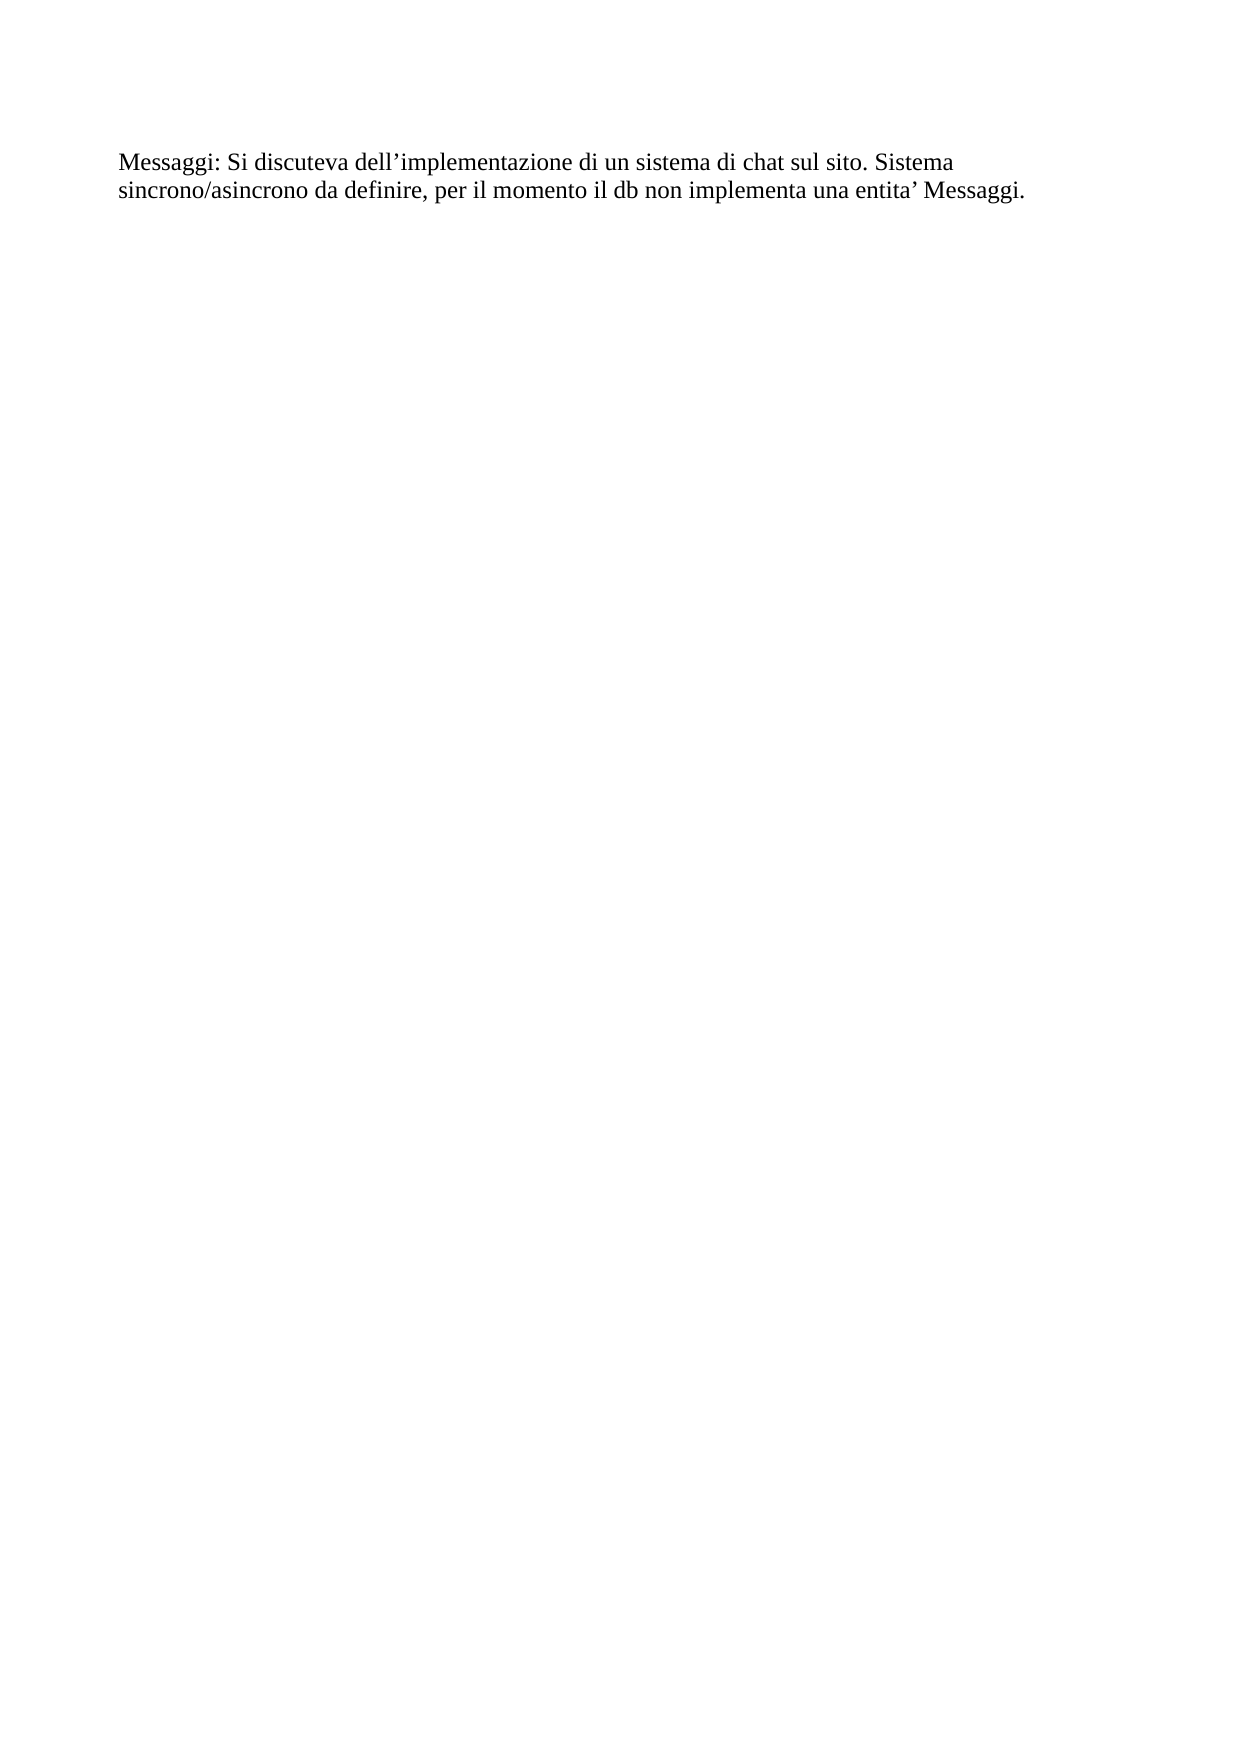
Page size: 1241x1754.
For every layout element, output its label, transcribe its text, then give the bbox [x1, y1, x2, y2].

text Messaggi: Si discuteva dell’implementazione di un sistema di chat sul sito. Sistema sincrono/asincrono da definire, per il momento il db non implementa una entita’ Messaggi. [118, 147, 1122, 204]
